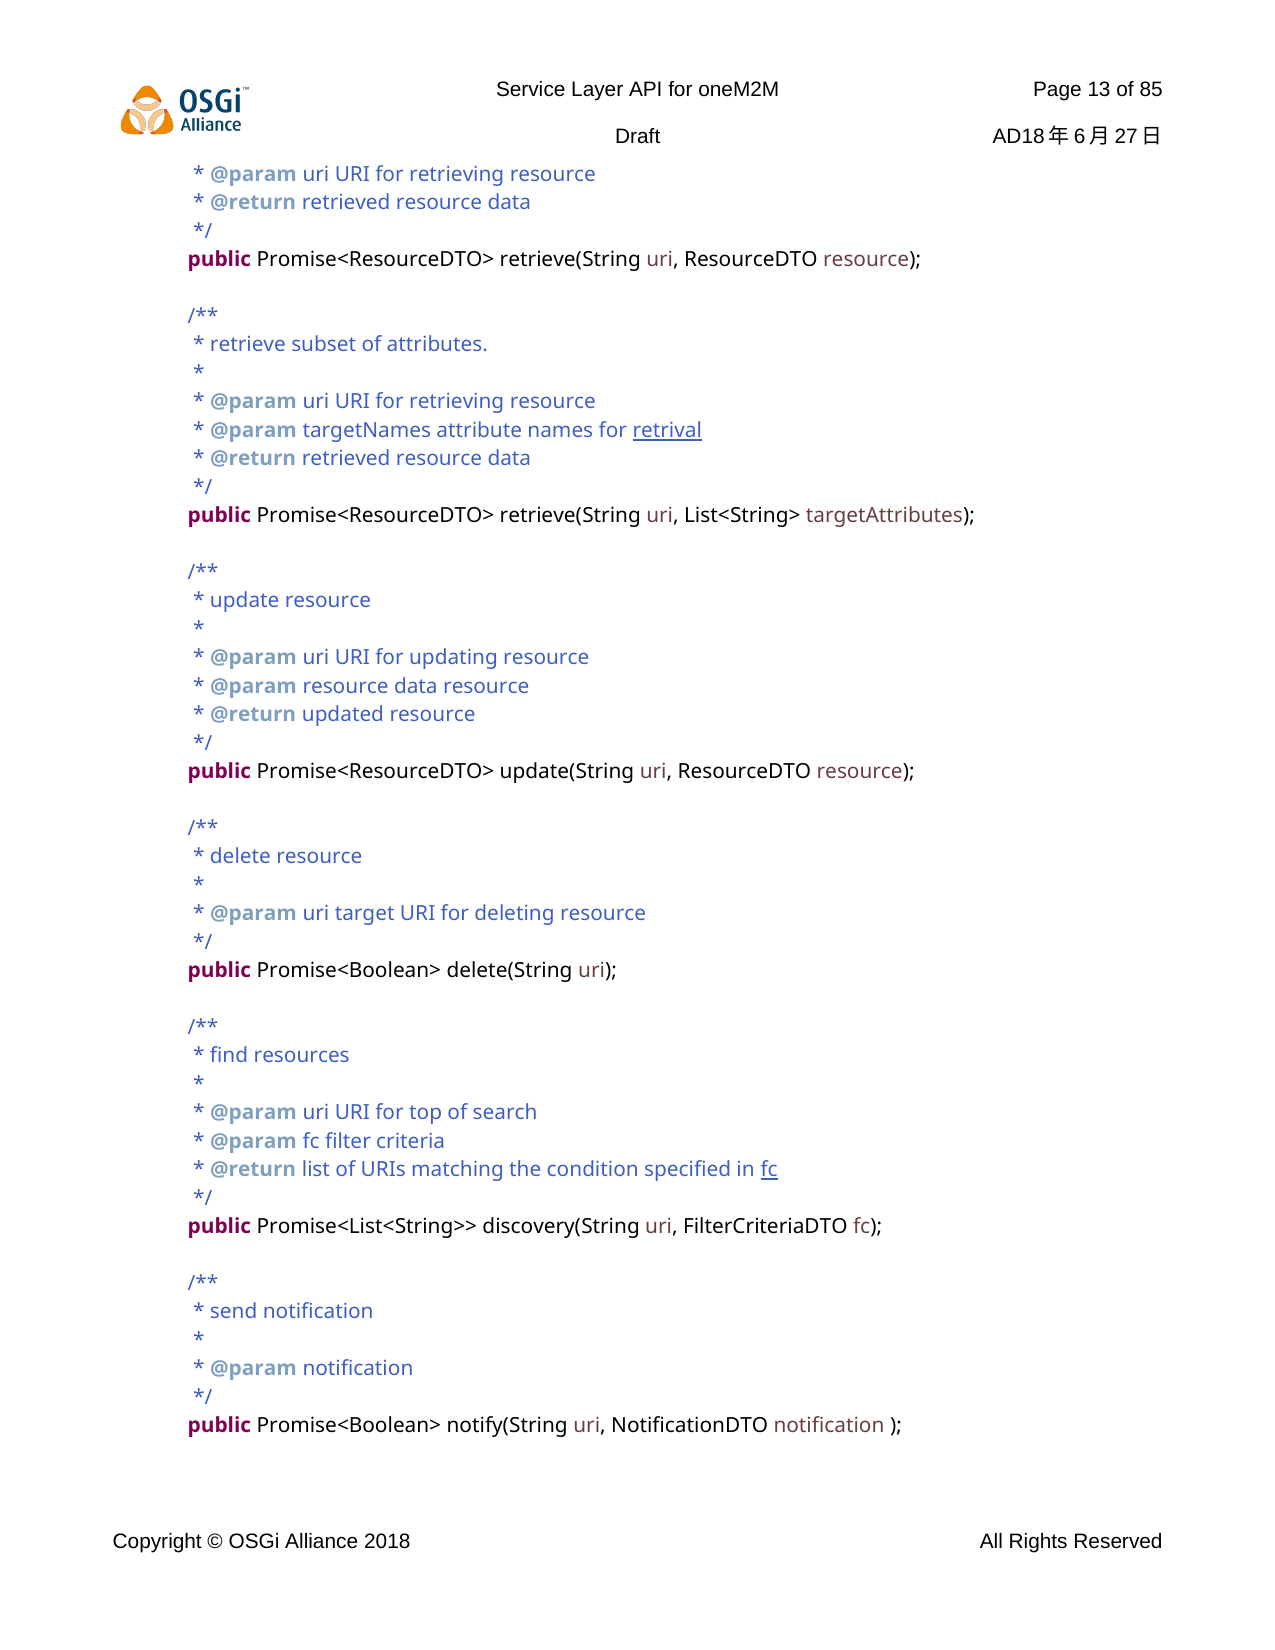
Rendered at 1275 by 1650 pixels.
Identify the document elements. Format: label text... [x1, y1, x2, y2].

text public Promise<ResourceDTO> retrieve(String uri, ResourceDTO resource); [112, 244, 1162, 273]
text */ [112, 927, 1162, 955]
text */ [112, 216, 1162, 244]
text * @return retrieved resource data [112, 187, 1162, 216]
text */ [112, 472, 1162, 500]
text * @return retrieved resource data [112, 443, 1162, 472]
text * send notification [112, 1296, 1162, 1325]
text * @return updated resource [112, 699, 1162, 728]
text * @param fc filter criteria [112, 1126, 1162, 1154]
text */ [112, 1183, 1162, 1211]
text * @param notification [112, 1353, 1162, 1382]
text * @param targetNames attribute names for retrival [112, 415, 1162, 443]
text /** [112, 1268, 1162, 1296]
text * [112, 1325, 1162, 1353]
text public Promise<ResourceDTO> update(String uri, ResourceDTO resource); [112, 756, 1162, 784]
text * [112, 1069, 1162, 1097]
text public Promise<Boolean> notify(String uri, NotificationDTO notification ); [112, 1410, 1162, 1439]
text /** [112, 1012, 1162, 1041]
text /** [112, 813, 1162, 841]
text * [112, 614, 1162, 642]
text * @return list of URIs matching the condition specified in fc [112, 1154, 1162, 1183]
text * @param uri URI for retrieving resource [112, 386, 1162, 415]
text * retrieve subset of attributes. [112, 329, 1162, 358]
text * find resources [112, 1041, 1162, 1069]
text public Promise<ResourceDTO> retrieve(String uri, List<String> targetAttributes); [112, 500, 1162, 529]
text /** [112, 557, 1162, 586]
text * delete resource [112, 841, 1162, 870]
picture [113, 78, 257, 142]
text * update resource [112, 586, 1162, 614]
text * @param resource data resource [112, 671, 1162, 699]
text */ [112, 728, 1162, 756]
text * @param uri URI for retrieving resource [112, 159, 1162, 187]
text * [112, 358, 1162, 386]
text * [112, 870, 1162, 898]
text * @param uri URI for updating resource [112, 642, 1162, 671]
text /** [112, 301, 1162, 329]
text * @param uri URI for top of search [112, 1097, 1162, 1126]
text public Promise<List<String>> discovery(String uri, FilterCriteriaDTO fc); [112, 1211, 1162, 1239]
text * @param uri target URI for deleting resource [112, 898, 1162, 927]
text */ [112, 1382, 1162, 1410]
text public Promise<Boolean> delete(String uri); [112, 955, 1162, 984]
